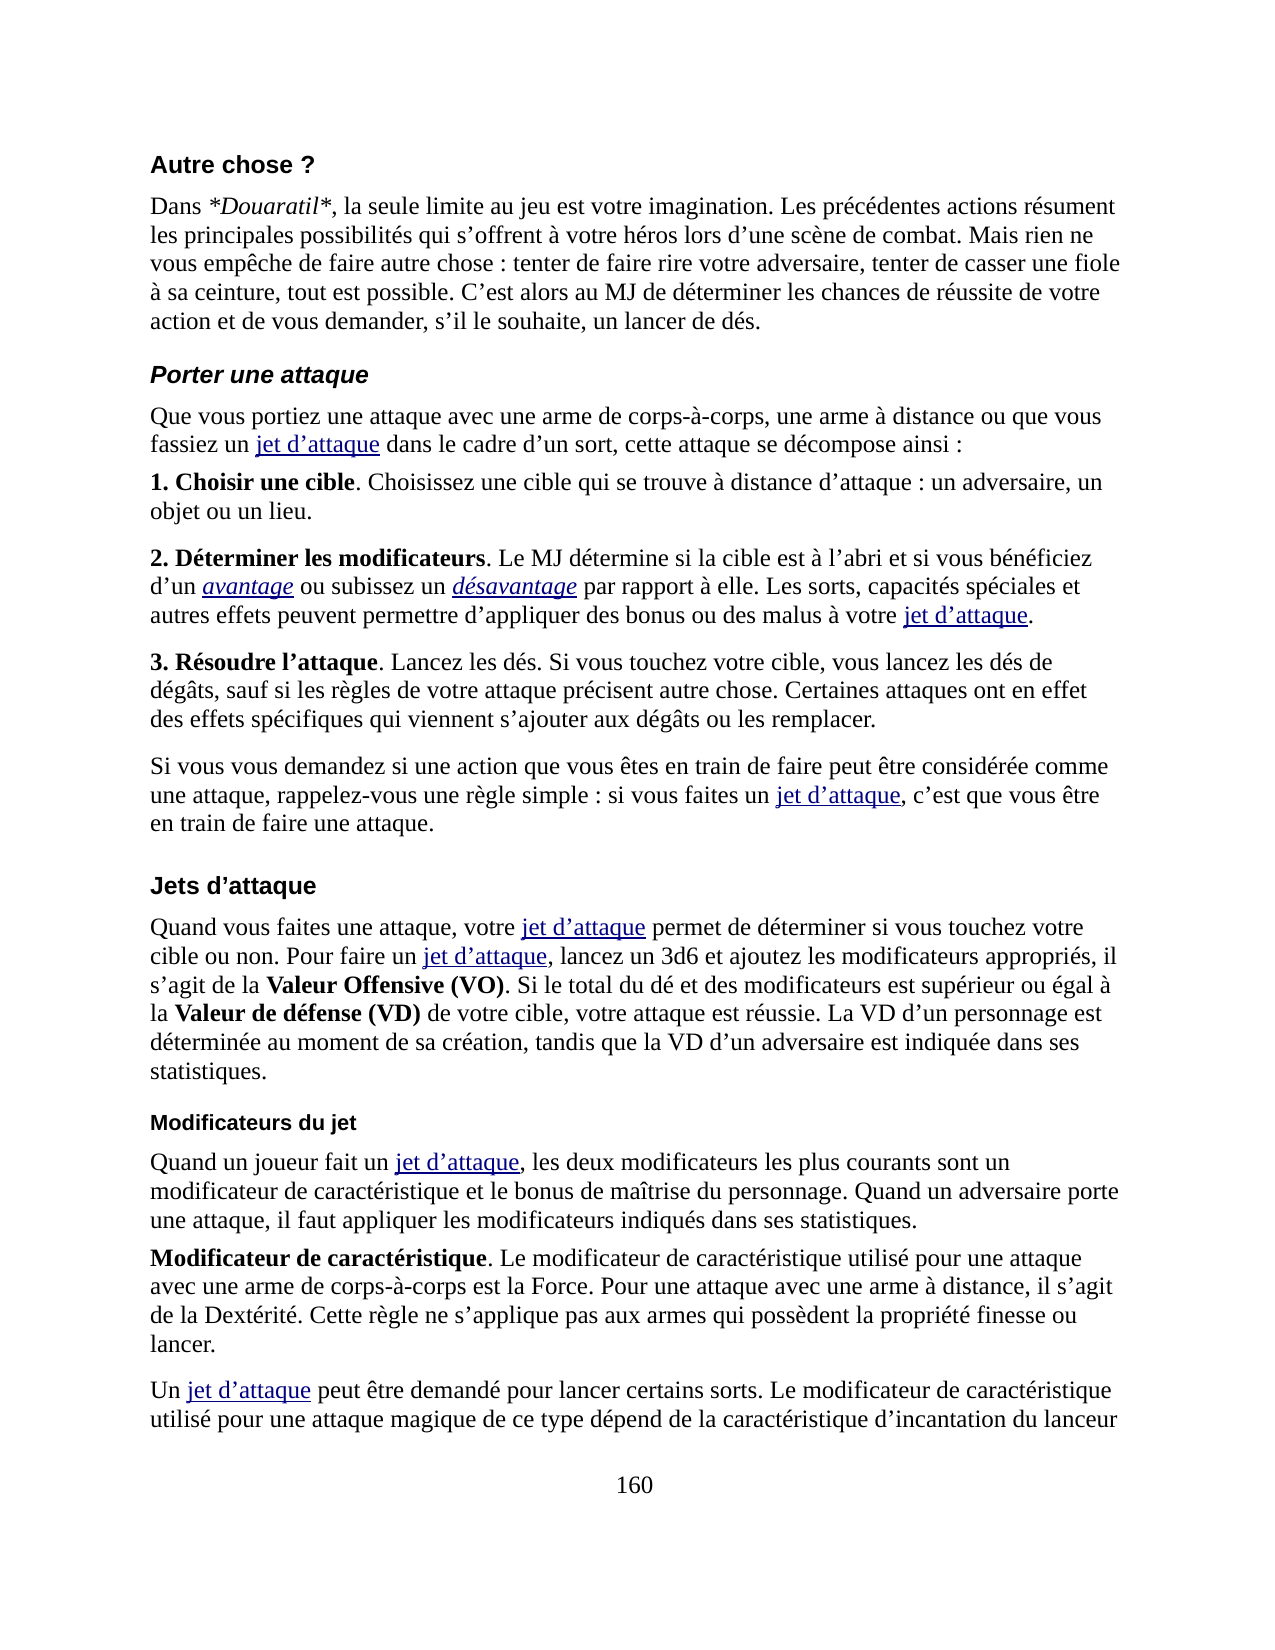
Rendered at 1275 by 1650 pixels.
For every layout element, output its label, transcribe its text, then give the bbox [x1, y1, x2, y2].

text 1. Choisir une cible. Choisissez une cible qui se trouve à distance d’attaque : un adversaire, un objet ou un lieu. [150, 467, 1125, 525]
text Que vous portiez une attaque avec une arme de corps-à-corps, une arme à distance ou que vous fassiez un jet d’attaque dans le cadre d’un sort, cette attaque se décompose ainsi : [150, 401, 1125, 458]
subtitle Autre chose ? [150, 150, 1125, 178]
subtitle Jets d’attaque [150, 871, 1125, 900]
subtitle Modificateurs du jet [150, 1110, 1125, 1135]
text Modificateur de caractéristique. Le modificateur de caractéristique utilisé pour une attaque avec une arme de corps-à-corps est la Force. Pour une attaque avec une arme à distance, il s’agit de la Dextérité. Cette règle ne s’applique pas aux armes qui possèdent la propriété finesse ou lancer. [150, 1243, 1125, 1358]
text Un jet d’attaque peut être demandé pour lancer certains sorts. Le modificateur de caractéristique utilisé pour une attaque magique de ce type dépend de la caractéristique d’incantation du lanceur [150, 1376, 1125, 1433]
text Dans *Douaratil*, la seule limite au jeu est votre imagination. Les précédentes actions résument les principales possibilités qui s’offrent à votre héros lors d’une scène de combat. Mais rien ne vous empêche de faire autre chose : tenter de faire rire votre adversaire, tenter de casser une fiole à sa ceinture, tout est possible. C’est alors au MJ de déterminer les chances de réussite de votre action et de vous demander, s’il le souhaite, un lancer de dés. [150, 191, 1125, 335]
text Quand un joueur fait un jet d’attaque, les deux modificateurs les plus courants sont un modificateur de caractéristique et le bonus de maîtrise du personnage. Quand un adversaire porte une attaque, il faut appliquer les modificateurs indiqués dans ses statistiques. [150, 1147, 1125, 1234]
text 2. Déterminer les modificateurs. Le MJ détermine si la cible est à l’abri et si vous bénéficiez d’un avantage ou subissez un désavantage par rapport à elle. Les sorts, capacités spéciales et autres effets peuvent permettre d’appliquer des bonus ou des malus à votre jet d’attaque. [150, 543, 1125, 629]
subtitle Porter une attaque [150, 360, 1125, 388]
text Quand vous faites une attaque, votre jet d’attaque permet de déterminer si vous touchez votre cible ou non. Pour faire un jet d’attaque, lancez un 3d6 et ajoutez les modificateurs appropriés, il s’agit de la Valeur Offensive (VO). Si le total du dé et des modificateurs est supérieur ou égal à la Valeur de défense (VD) de votre cible, votre attaque est réussie. La VD d’un personnage est déterminée au moment de sa création, tandis que la VD d’un adversaire est indiquée dans ses statistiques. [150, 912, 1125, 1085]
text Si vous vous demandez si une action que vous êtes en train de faire peut être considérée comme une attaque, rappelez-vous une règle simple : si vous faites un jet d’attaque, c’est que vous être en train de faire une attaque. [150, 751, 1125, 837]
text 3. Résoudre l’attaque. Lancez les dés. Si vous touchez votre cible, vous lancez les dés de dégâts, sauf si les règles de votre attaque précisent autre chose. Certaines attaques ont en effet des effets spécifiques qui viennent s’ajouter aux dégâts ou les remplacer. [150, 647, 1125, 733]
